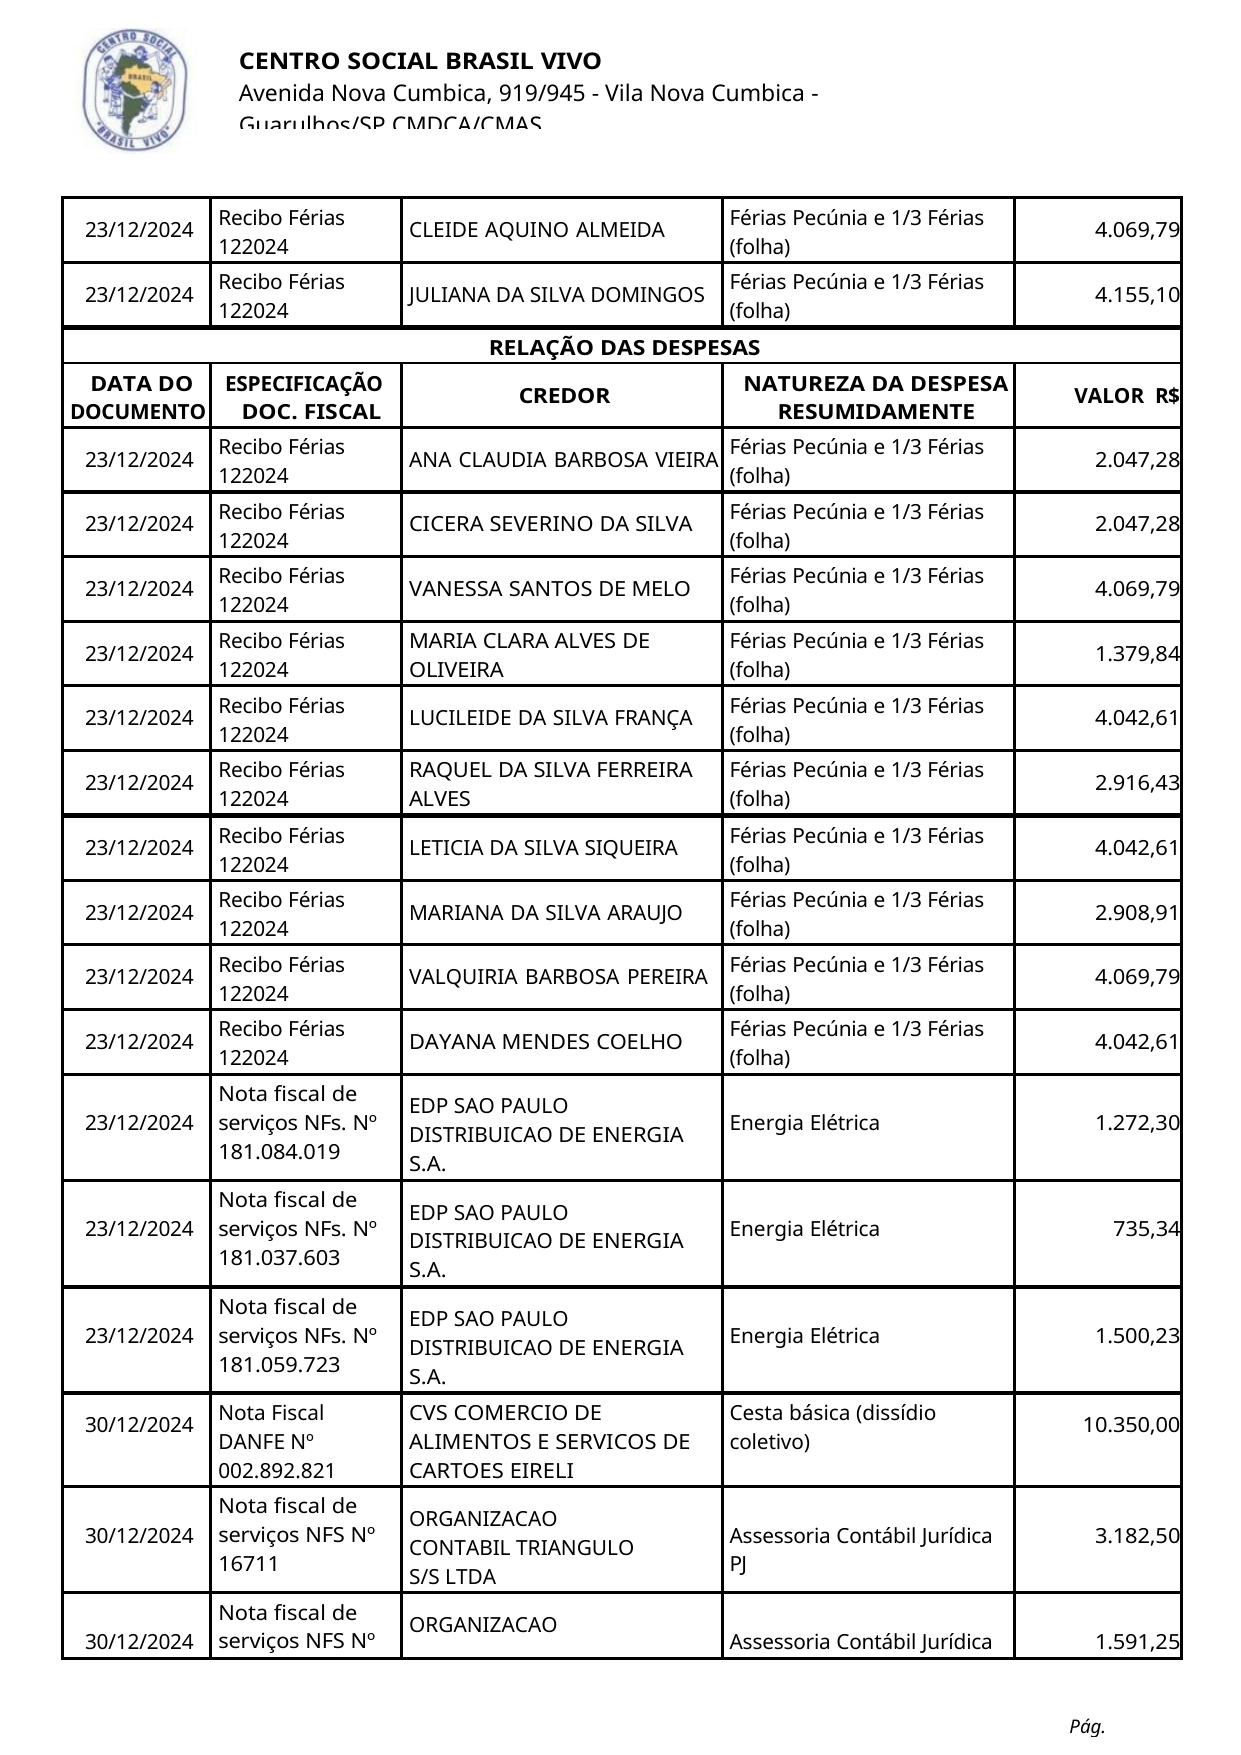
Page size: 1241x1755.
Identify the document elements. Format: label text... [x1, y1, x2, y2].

table_cell 23/12/2024 [64, 818, 209, 879]
table_cell 30/12/2024 [64, 1594, 209, 1657]
table_cell Nota Fiscal DANFE Nº 002.892.821 [212, 1395, 400, 1485]
table_cell ORGANIZACAO [403, 1594, 721, 1657]
table_cell Recibo Férias 122024 [212, 752, 400, 813]
table_cell 23/12/2024 [64, 558, 209, 619]
table_cell Energia Elétrica [724, 1182, 1013, 1284]
table_cell Férias Pecúnia e 1/3 Férias (folha) [724, 494, 1013, 555]
table_cell 4.155,10 [1016, 264, 1180, 325]
table_cell Cesta básica (dissídio coletivo) [724, 1395, 1013, 1485]
table_cell Recibo Férias 122024 [212, 623, 400, 684]
table_header RELAÇÃO DAS DESPESAS [64, 330, 1180, 362]
table_cell Recibo Férias 122024 [212, 264, 400, 325]
table_cell 1.591,25 [1016, 1594, 1180, 1657]
table_cell 23/12/2024 [64, 1076, 209, 1178]
table_cell Recibo Férias 122024 [212, 1011, 400, 1072]
table_cell 4.042,61 [1016, 818, 1180, 879]
table_cell Férias Pecúnia e 1/3 Férias (folha) [724, 687, 1013, 749]
table_cell 23/12/2024 [64, 429, 209, 490]
table_cell Férias Pecúnia e 1/3 Férias (folha) [724, 818, 1013, 879]
table_cell Recibo Férias 122024 [212, 494, 400, 555]
table_cell 23/12/2024 [64, 623, 209, 684]
table_cell 1.500,23 [1016, 1289, 1180, 1391]
table_cell 4.069,79 [1016, 946, 1180, 1008]
table_cell Nota fiscal de serviços NFS Nº 16711 [212, 1488, 400, 1591]
table_cell ANA CLAUDIA BARBOSA VIEIRA [403, 429, 721, 490]
table_cell 30/12/2024 [64, 1488, 209, 1591]
table_cell CLEIDE AQUINO ALMEIDA [403, 199, 721, 261]
table_cell Energia Elétrica [724, 1076, 1013, 1178]
table_cell 2.047,28 [1016, 429, 1180, 490]
table_cell 4.069,79 [1016, 558, 1180, 619]
table_cell 2.908,91 [1016, 882, 1180, 943]
table_cell NATUREZA DA DESPESA RESUMIDAMENTE [724, 364, 1013, 426]
table_cell 1.272,30 [1016, 1076, 1180, 1178]
table_cell Recibo Férias 122024 [212, 946, 400, 1008]
table_cell JULIANA DA SILVA DOMINGOS [403, 264, 721, 325]
table_cell RAQUEL DA SILVA FERREIRA ALVES [403, 752, 721, 813]
table_cell Férias Pecúnia e 1/3 Férias (folha) [724, 199, 1013, 261]
table_cell Férias Pecúnia e 1/3 Férias (folha) [724, 752, 1013, 813]
table_cell DAYANA MENDES COELHO [403, 1011, 721, 1072]
table_cell Recibo Férias 122024 [212, 558, 400, 619]
table_cell EDP SAO PAULO DISTRIBUICAO DE ENERGIA S.A. [403, 1076, 721, 1178]
table_cell 23/12/2024 [64, 1011, 209, 1072]
table_cell Recibo Férias 122024 [212, 818, 400, 879]
table_cell VANESSA SANTOS DE MELO [403, 558, 721, 619]
table_cell LUCILEIDE DA SILVA FRANÇA [403, 687, 721, 749]
table_cell 23/12/2024 [64, 1289, 209, 1391]
table_cell LETICIA DA SILVA SIQUEIRA [403, 818, 721, 879]
table_cell 23/12/2024 [64, 752, 209, 813]
table_cell MARIANA DA SILVA ARAUJO [403, 882, 721, 943]
table_cell Férias Pecúnia e 1/3 Férias (folha) [724, 429, 1013, 490]
table_cell 30/12/2024 [64, 1395, 209, 1485]
table_cell 2.047,28 [1016, 494, 1180, 555]
table_cell 3.182,50 [1016, 1488, 1180, 1591]
table_cell EDP SAO PAULO DISTRIBUICAO DE ENERGIA S.A. [403, 1182, 721, 1284]
table_cell Férias Pecúnia e 1/3 Férias (folha) [724, 623, 1013, 684]
table_cell 735,34 [1016, 1182, 1180, 1284]
table_cell VALQUIRIA BARBOSA PEREIRA [403, 946, 721, 1008]
table_cell Nota fiscal de serviços NFs. Nº 181.037.603 [212, 1182, 400, 1284]
table_cell Férias Pecúnia e 1/3 Férias (folha) [724, 264, 1013, 325]
table_cell Energia Elétrica [724, 1289, 1013, 1391]
table_cell Recibo Férias 122024 [212, 882, 400, 943]
table_cell 23/12/2024 [64, 1182, 209, 1284]
table_cell Férias Pecúnia e 1/3 Férias (folha) [724, 946, 1013, 1008]
table_cell 23/12/2024 [64, 946, 209, 1008]
table_cell Férias Pecúnia e 1/3 Férias (folha) [724, 1011, 1013, 1072]
table_cell Assessoria Contábil Jurídica PJ [724, 1488, 1013, 1591]
table_cell CVS COMERCIO DE ALIMENTOS E SERVICOS DE CARTOES EIRELI [403, 1395, 721, 1485]
table_cell CREDOR [403, 364, 721, 426]
table_cell Recibo Férias 122024 [212, 199, 400, 261]
table_cell 23/12/2024 [64, 882, 209, 943]
table_cell 23/12/2024 [64, 199, 209, 261]
table_cell 4.042,61 [1016, 1011, 1180, 1072]
table_cell ESPECIFICAÇÃO DOC. FISCAL [212, 364, 400, 426]
table_cell 4.069,79 [1016, 199, 1180, 261]
table_cell DATA DO DOCUMENTO [64, 364, 209, 426]
table_cell 23/12/2024 [64, 494, 209, 555]
table_cell Assessoria Contábil Jurídica [724, 1594, 1013, 1657]
table_cell Nota fiscal de serviços NFS Nº [212, 1594, 400, 1657]
table_cell 4.042,61 [1016, 687, 1180, 749]
table_cell Nota fiscal de serviços NFs. Nº 181.059.723 [212, 1289, 400, 1391]
table_cell Férias Pecúnia e 1/3 Férias (folha) [724, 558, 1013, 619]
table_cell VALOR R$ [1016, 364, 1180, 426]
table_cell ORGANIZACAO CONTABIL TRIANGULO S/S LTDA [403, 1488, 721, 1591]
table_cell Nota fiscal de serviços NFs. Nº 181.084.019 [212, 1076, 400, 1178]
table_cell EDP SAO PAULO DISTRIBUICAO DE ENERGIA S.A. [403, 1289, 721, 1391]
table_cell MARIA CLARA ALVES DE OLIVEIRA [403, 623, 721, 684]
table_cell 10.350,00 [1016, 1395, 1180, 1485]
table_cell 23/12/2024 [64, 687, 209, 749]
table_cell 1.379,84 [1016, 623, 1180, 684]
table_cell Férias Pecúnia e 1/3 Férias (folha) [724, 882, 1013, 943]
table_cell CICERA SEVERINO DA SILVA [403, 494, 721, 555]
table_cell Recibo Férias 122024 [212, 429, 400, 490]
table_cell Recibo Férias 122024 [212, 687, 400, 749]
table_cell 23/12/2024 [64, 264, 209, 325]
table_cell 2.916,43 [1016, 752, 1180, 813]
